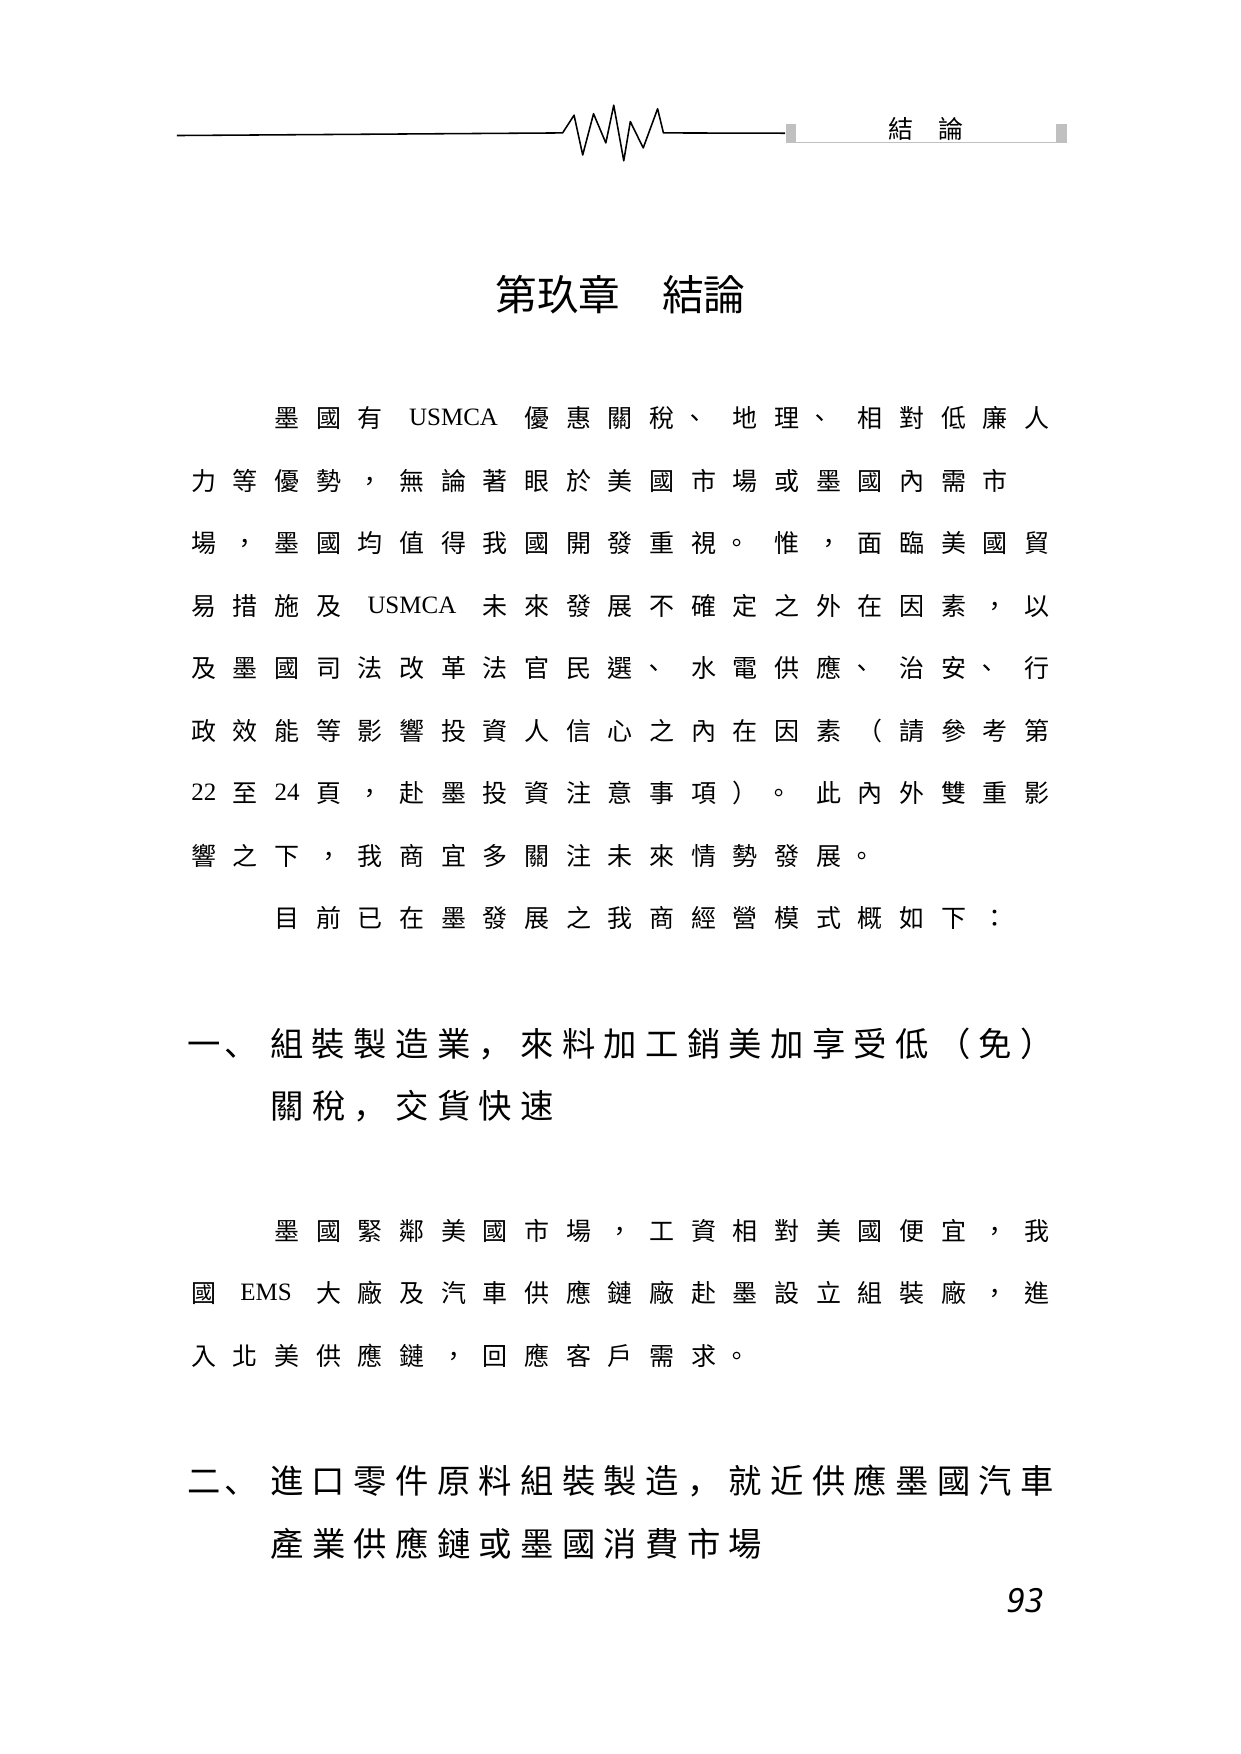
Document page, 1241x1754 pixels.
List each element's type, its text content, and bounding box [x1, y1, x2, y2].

text 墨國緊鄰美國市場，工資相對美國便宜，我國EMS大廠及汽車供應鏈廠赴墨設立組裝廠，進入北美供應鏈，回應客戶需求。 [183, 1188, 1058, 1375]
text 二、進口零件原料組裝製造，就近供應墨國汽車產業供應鏈或墨國消費市場 [183, 1438, 1058, 1563]
text 一、組裝製造業，來料加工銷美加享受低（免）關稅，交貨快速 [183, 1000, 1058, 1125]
text 目前已在墨發展之我商經營模式概如下： [183, 875, 1058, 938]
text 墨國有USMCA優惠關稅、地理、相對低廉人力等優勢，無論著眼於美國市場或墨國內需市場，墨國均值得我國開發重視。惟，面臨美國貿易措施及USMCA未來發展不確定之外在因素，以及墨國司法改革法官民選、水電供應、治安、行政效能等影響投資人信心之內在因素（請參考第22至24頁，赴墨投資注意事項）。此內外雙重影響之下，我商宜多關注未來情勢發展。 [183, 375, 1058, 875]
text 第玖章 結論 [183, 250, 1058, 313]
